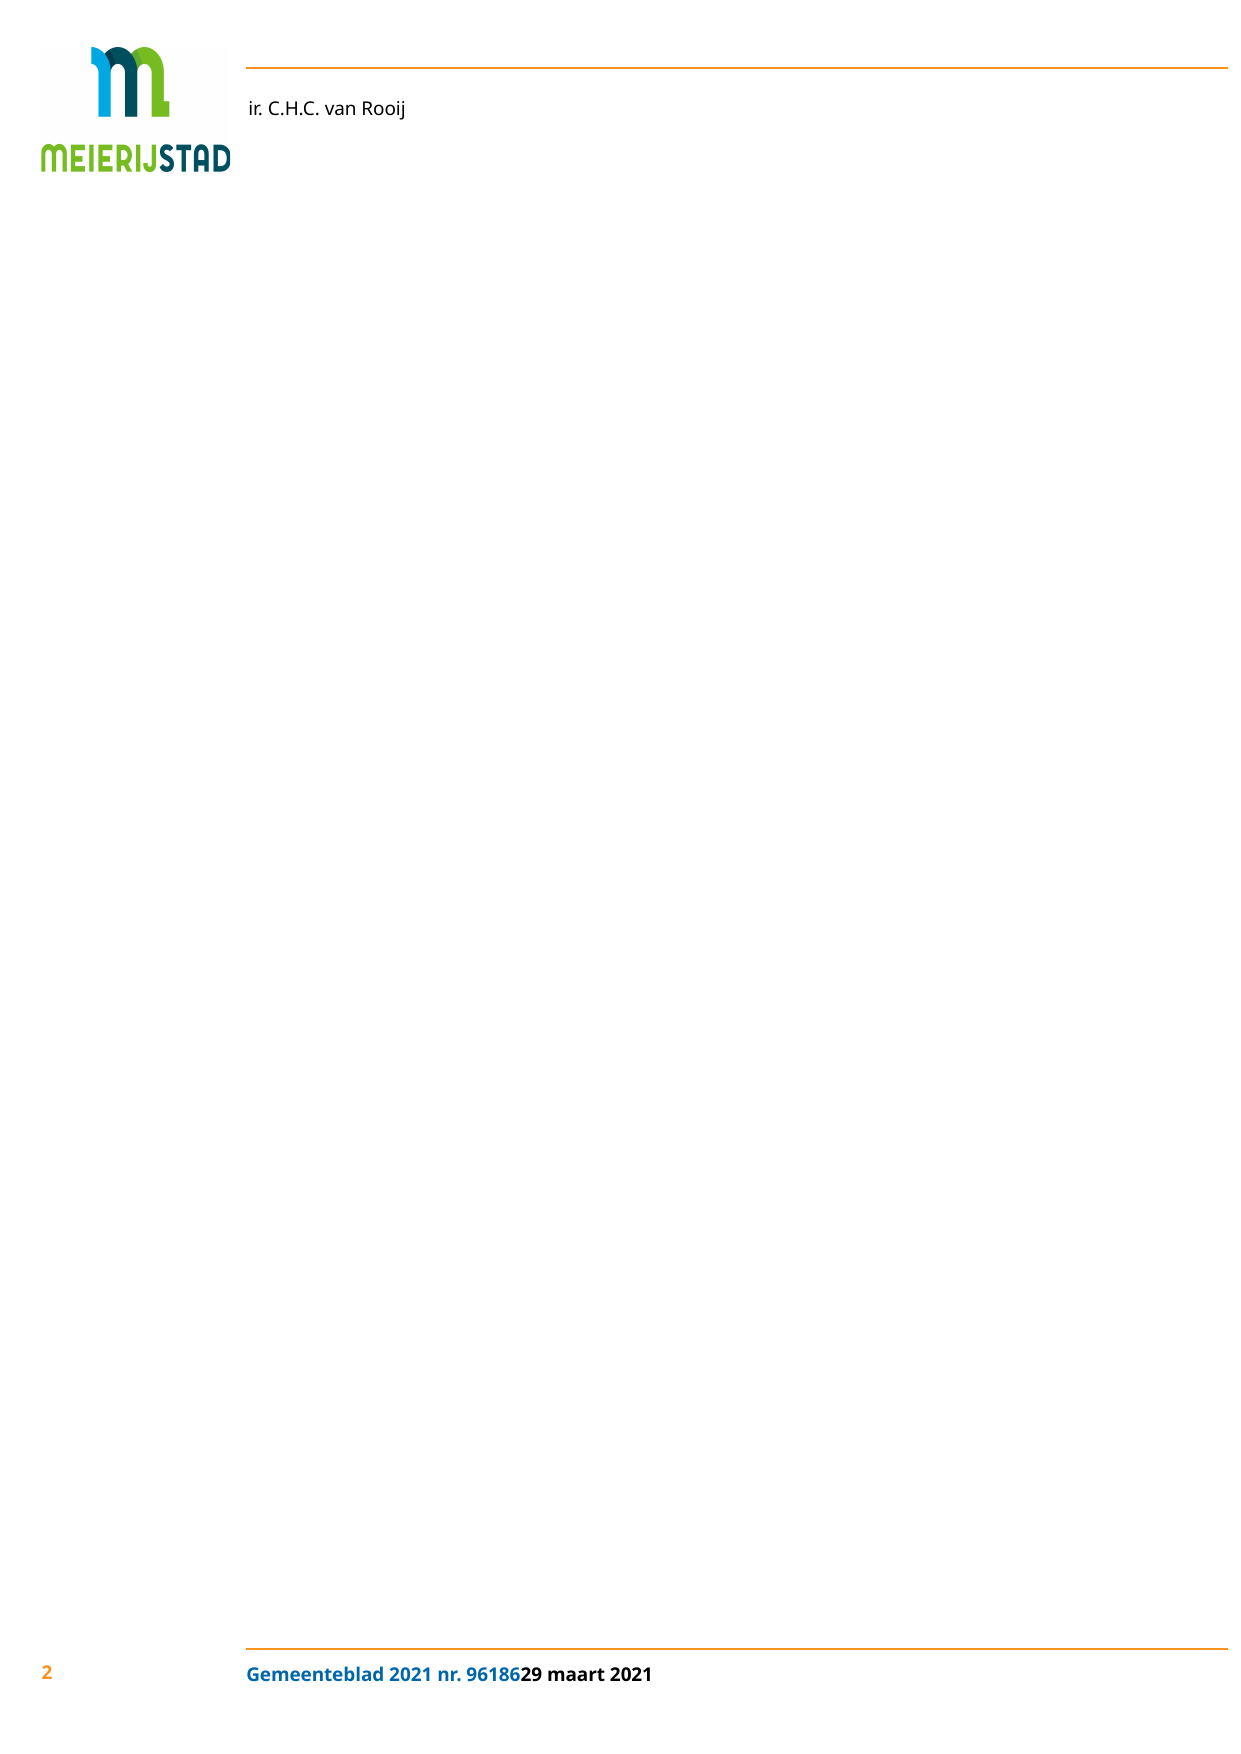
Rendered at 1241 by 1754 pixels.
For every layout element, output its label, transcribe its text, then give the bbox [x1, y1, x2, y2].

picture [41, 47, 231, 172]
text ir. C.H.C. van Rooij [248, 95, 1152, 121]
